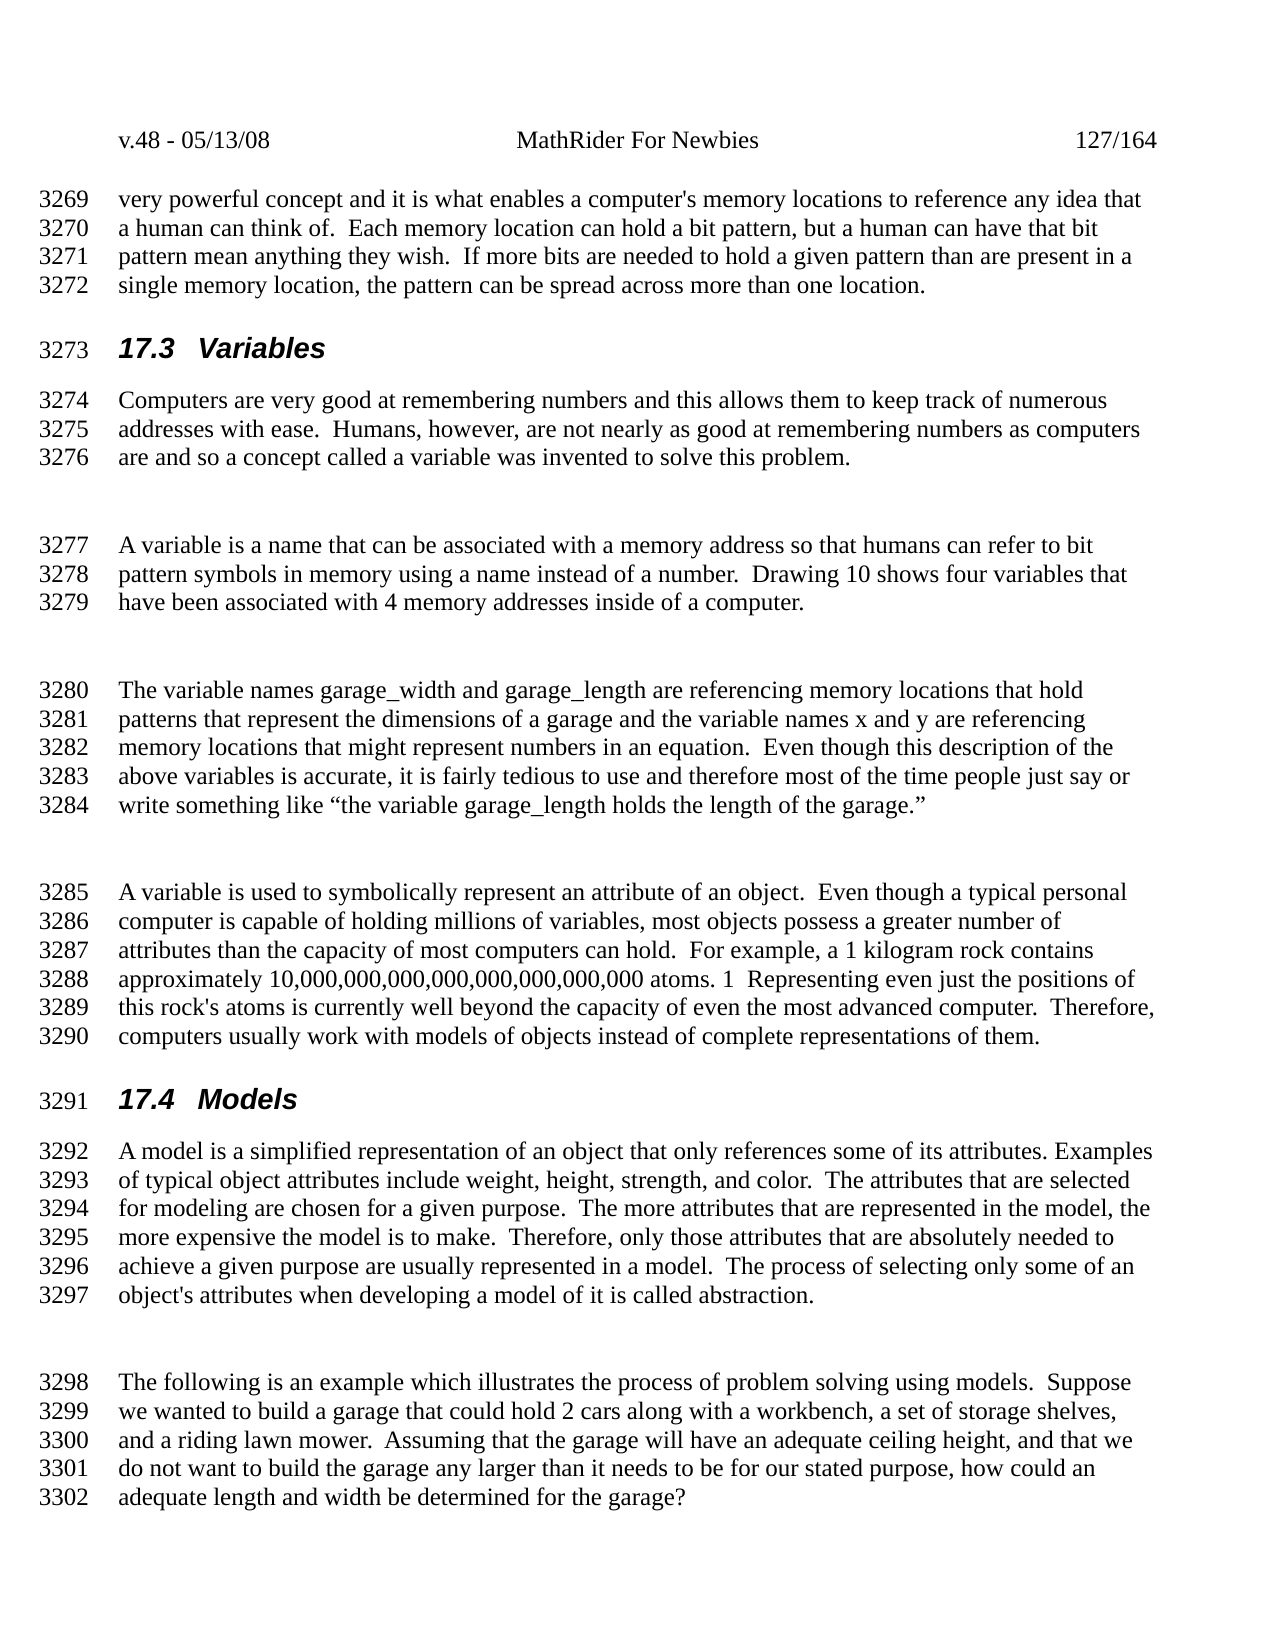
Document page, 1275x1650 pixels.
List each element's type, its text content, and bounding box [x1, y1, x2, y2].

subtitle Variables [118, 331, 1157, 365]
subtitle Models [118, 1082, 1157, 1116]
text The following is an example which illustrates the process of problem solving using models. Suppose we wanted to build a garage that could hold 2 cars along with a workbench, a set of storage shelves, and a riding lawn mower. Assuming that the garage will have an adequate ceiling height, and that we do not want to build the garage any larger than it needs to be for our stated purpose, how could an adequate length and width be determined for the garage? [118, 1367, 1157, 1511]
text very powerful concept and it is what enables a computer's memory locations to reference any idea that a human can think of. Each memory location can hold a bit pattern, but a human can have that bit pattern mean anything they wish. If more bits are needed to hold a given pattern than are present in a single memory location, the pattern can be spread across more than one location. [118, 184, 1157, 299]
text The variable names garage_width and garage_length are referencing memory locations that hold patterns that represent the dimensions of a garage and the variable names x and y are referencing memory locations that might represent numbers in an equation. Even though this description of the above variables is accurate, it is fairly tedious to use and therefore most of the time people just say or write something like “the variable garage_length holds the length of the garage.” [118, 675, 1157, 819]
text A variable is a name that can be associated with a memory address so that humans can refer to bit pattern symbols in memory using a name instead of a number. Drawing 10 shows four variables that have been associated with 4 memory addresses inside of a computer. [118, 530, 1157, 616]
text Computers are very good at remembering numbers and this allows them to keep track of numerous addresses with ease. Humans, however, are not nearly as good at remembering numbers as computers are and so a concept called a variable was invented to solve this problem. [118, 385, 1157, 471]
text A variable is used to symbolically represent an attribute of an object. Even though a typical personal computer is capable of holding millions of variables, most objects possess a greater number of attributes than the capacity of most computers can hold. For example, a 1 kilogram rock contains approximately 10,000,000,000,000,000,000,000,000 atoms. 1 Representing even just the positions of this rock's atoms is currently well beyond the capacity of even the most advanced computer. Therefore, computers usually work with models of objects instead of complete representations of them. [118, 877, 1157, 1050]
text A model is a simplified representation of an object that only references some of its attributes. Examples of typical object attributes include weight, height, strength, and color. The attributes that are selected for modeling are chosen for a given purpose. The more attributes that are represented in the model, the more expensive the model is to make. Therefore, only those attributes that are absolutely needed to achieve a given purpose are usually represented in a model. The process of selecting only some of an object's attributes when developing a model of it is called abstraction. [118, 1136, 1157, 1308]
